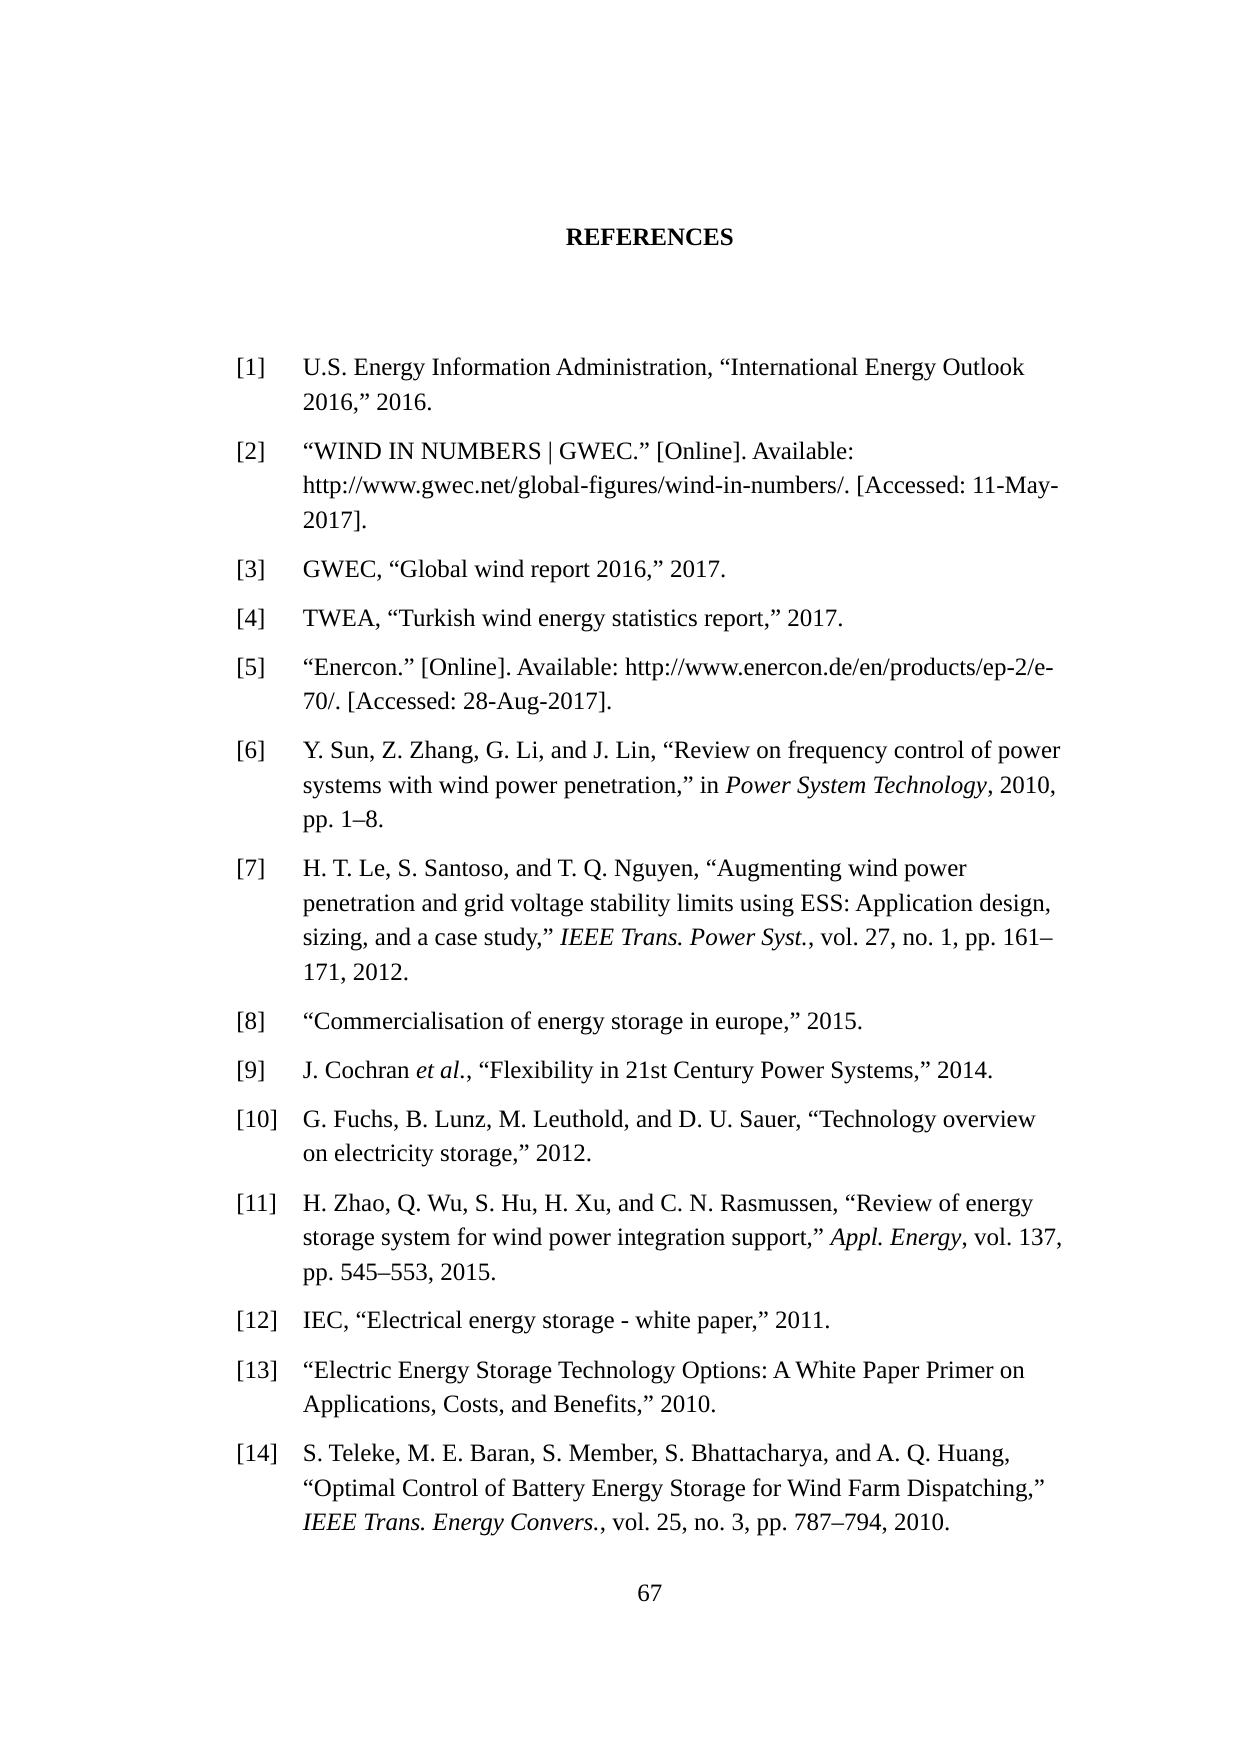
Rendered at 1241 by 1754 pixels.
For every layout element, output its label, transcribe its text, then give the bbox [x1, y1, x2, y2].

text [6] Y. Sun, Z. Zhang, G. Li, and J. Lin, “Review on frequency control of power systems with wind power penetration,” in Power System Technology, 2010, pp. 1–8. [236, 735, 1063, 833]
text [3] GWEC, “Global wind report 2016,” 2017. [236, 554, 1063, 582]
text [2] “WIND IN NUMBERS | GWEC.” [Online]. Available: http://www.gwec.net/global-figures/wind-in-numbers/. [Accessed: 11-May-2017]. [236, 436, 1063, 533]
text [4] TWEA, “Turkish wind energy statistics report,” 2017. [236, 603, 1063, 632]
text [13] “Electric Energy Storage Technology Options: A White Paper Primer on Applications, Costs, and Benefits,” 2010. [236, 1355, 1063, 1418]
text [12] IEC, “Electrical energy storage - white paper,” 2011. [236, 1306, 1063, 1334]
text [1] U.S. Energy Information Administration, “International Energy Outlook 2016,” 2016. [236, 352, 1063, 415]
text REFERENCES [236, 222, 1063, 250]
text [11] H. Zhao, Q. Wu, S. Hu, H. Xu, and C. N. Rasmussen, “Review of energy storage system for wind power integration support,” Appl. Energy, vol. 137, pp. 545–553, 2015. [236, 1188, 1063, 1285]
text [10] G. Fuchs, B. Lunz, M. Leuthold, and D. U. Sauer, “Technology overview on electricity storage,” 2012. [236, 1104, 1063, 1167]
text [8] “Commercialisation of energy storage in europe,” 2015. [236, 1006, 1063, 1035]
text [14] S. Teleke, M. E. Baran, S. Member, S. Bhattacharya, and A. Q. Huang, “Optimal Control of Battery Energy Storage for Wind Farm Dispatching,” IEEE Trans. Energy Convers., vol. 25, no. 3, pp. 787–794, 2010. [236, 1438, 1063, 1536]
text [5] “Enercon.” [Online]. Available: http://www.enercon.de/en/products/ep-2/e-70/. [Accessed: 28-Aug-2017]. [236, 652, 1063, 715]
text [9] J. Cochran et al., “Flexibility in 21st Century Power Systems,” 2014. [236, 1055, 1063, 1084]
text [7] H. T. Le, S. Santoso, and T. Q. Nguyen, “Augmenting wind power penetration and grid voltage stability limits using ESS: Application design, sizing, and a case study,” IEEE Trans. Power Syst., vol. 27, no. 1, pp. 161–171, 2012. [236, 853, 1063, 986]
